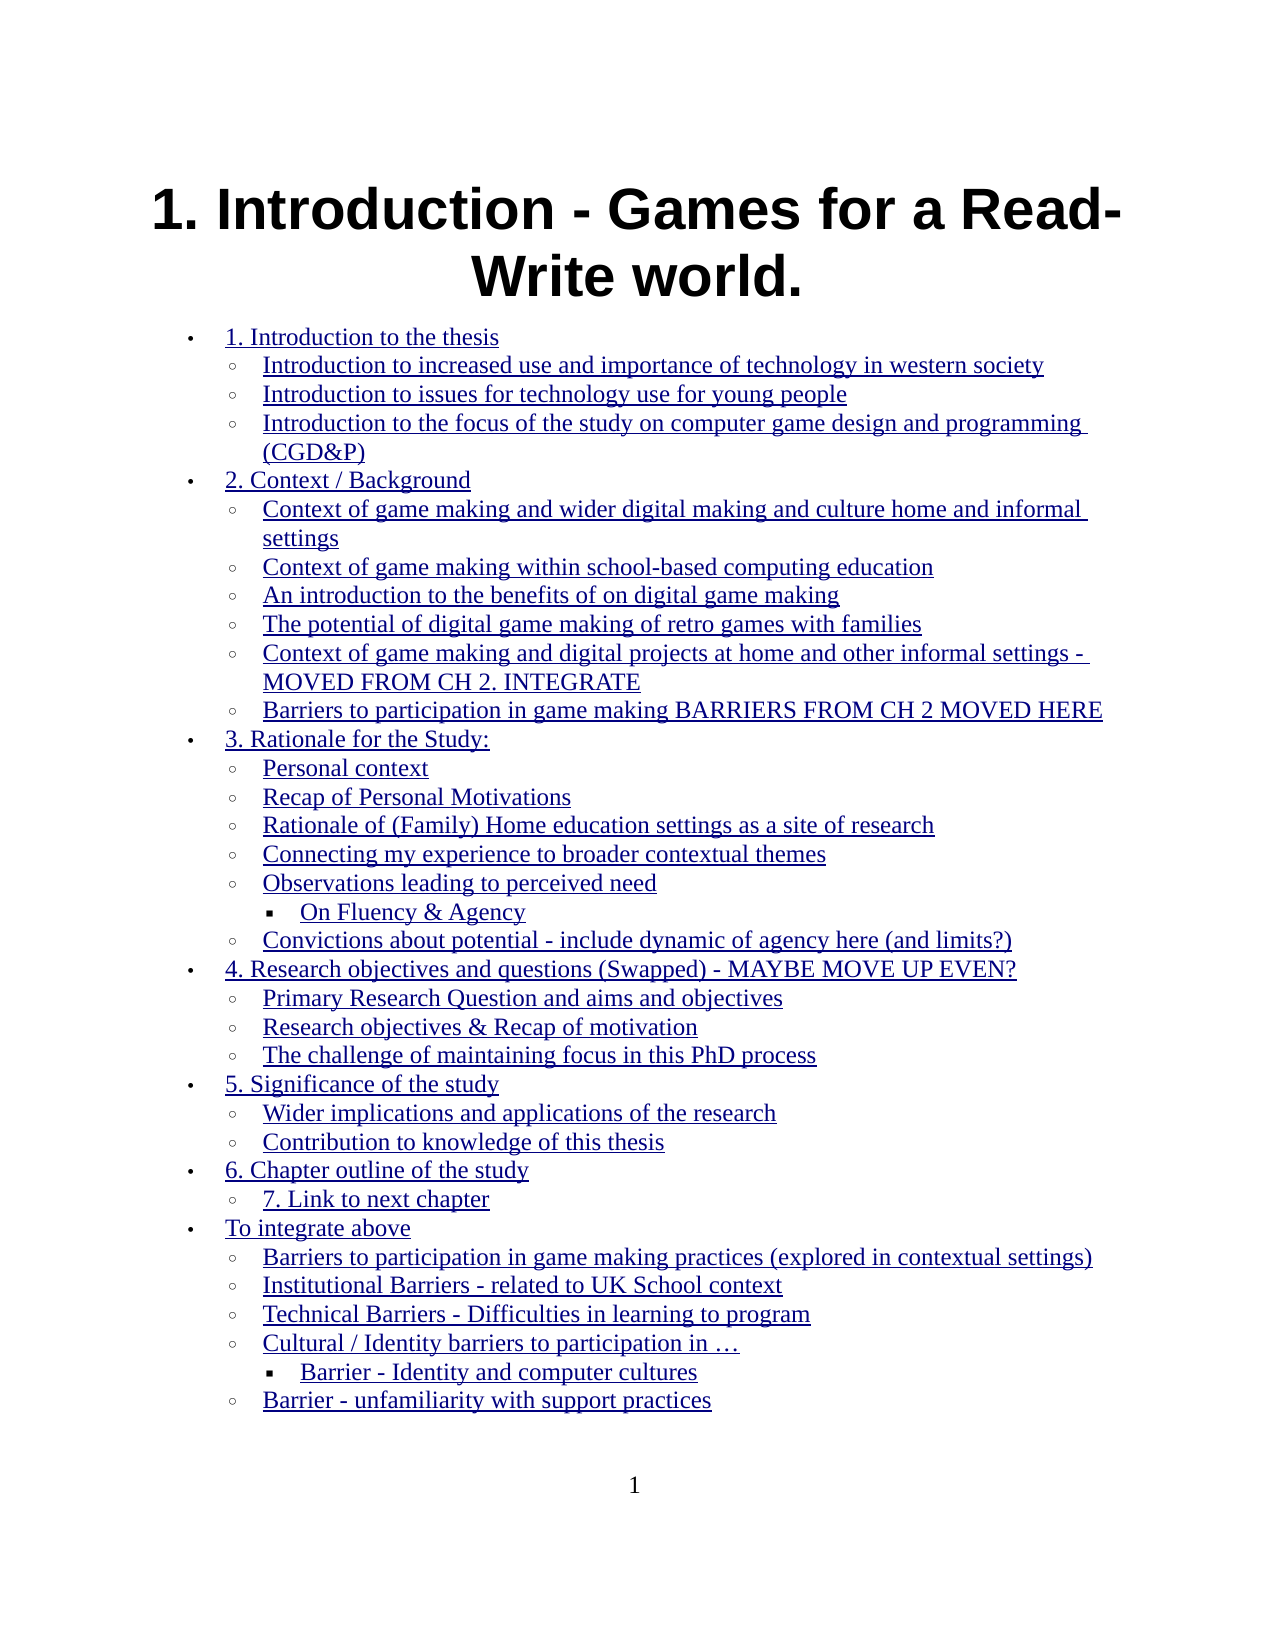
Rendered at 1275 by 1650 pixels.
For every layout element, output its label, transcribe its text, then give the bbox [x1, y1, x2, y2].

list Personal context [225, 753, 1125, 782]
list Observations leading to perceived need [225, 868, 1125, 897]
list Rationale of (Family) Home education settings as a site of research [225, 810, 1125, 839]
list Wider implications and applications of the research [225, 1098, 1125, 1127]
list 3. Rationale for the Study: [187, 724, 1125, 753]
list Recap of Personal Motivations [225, 782, 1125, 810]
list 5. Significance of the study [187, 1069, 1125, 1098]
list An introduction to the benefits of on digital game making [225, 580, 1125, 609]
list Barrier - unfamiliarity with support practices [225, 1385, 1125, 1414]
list Cultural / Identity barriers to participation in … [225, 1328, 1125, 1357]
list Institutional Barriers - related to UK School context [225, 1270, 1125, 1299]
list The potential of digital game making of retro games with families [225, 609, 1125, 638]
list On Fluency & Agency [262, 897, 1125, 925]
list Introduction to the focus of the study on computer game design and programming (CGD&P) [225, 408, 1125, 465]
list Contribution to knowledge of this thesis [225, 1127, 1125, 1155]
list Technical Barriers - Difficulties in learning to program [225, 1299, 1125, 1328]
list 1. Introduction to the thesis [187, 322, 1125, 350]
list To integrate above [187, 1213, 1125, 1242]
list 4. Research objectives and questions (Swapped) - MAYBE MOVE UP EVEN? [187, 954, 1125, 983]
list Introduction to issues for technology use for young people [225, 379, 1125, 408]
list Barriers to participation in game making BARRIERS FROM CH 2 MOVED HERE [225, 695, 1125, 724]
list Context of game making within school-based computing education [225, 552, 1125, 580]
list Barrier - Identity and computer cultures [262, 1357, 1125, 1385]
list The challenge of maintaining focus in this PhD process [225, 1040, 1125, 1069]
list 6. Chapter outline of the study [187, 1155, 1125, 1184]
list Primary Research Question and aims and objectives [225, 983, 1125, 1012]
list Context of game making and wider digital making and culture home and informal settings [225, 494, 1125, 552]
list Connecting my experience to broader contextual themes [225, 839, 1125, 868]
title 1. Introduction - Games for a Read-Write world. [150, 175, 1125, 309]
list Context of game making and digital projects at home and other informal settings - MOVED FROM CH 2. INTEGRATE [225, 638, 1125, 695]
list 7. Link to next chapter [225, 1184, 1125, 1213]
list Barriers to participation in game making practices (explored in contextual settings) [225, 1242, 1125, 1270]
list Convictions about potential - include dynamic of agency here (and limits?) [225, 925, 1125, 954]
list Introduction to increased use and importance of technology in western society [225, 350, 1125, 379]
list Research objectives & Recap of motivation [225, 1012, 1125, 1040]
list 2. Context / Background [187, 465, 1125, 494]
